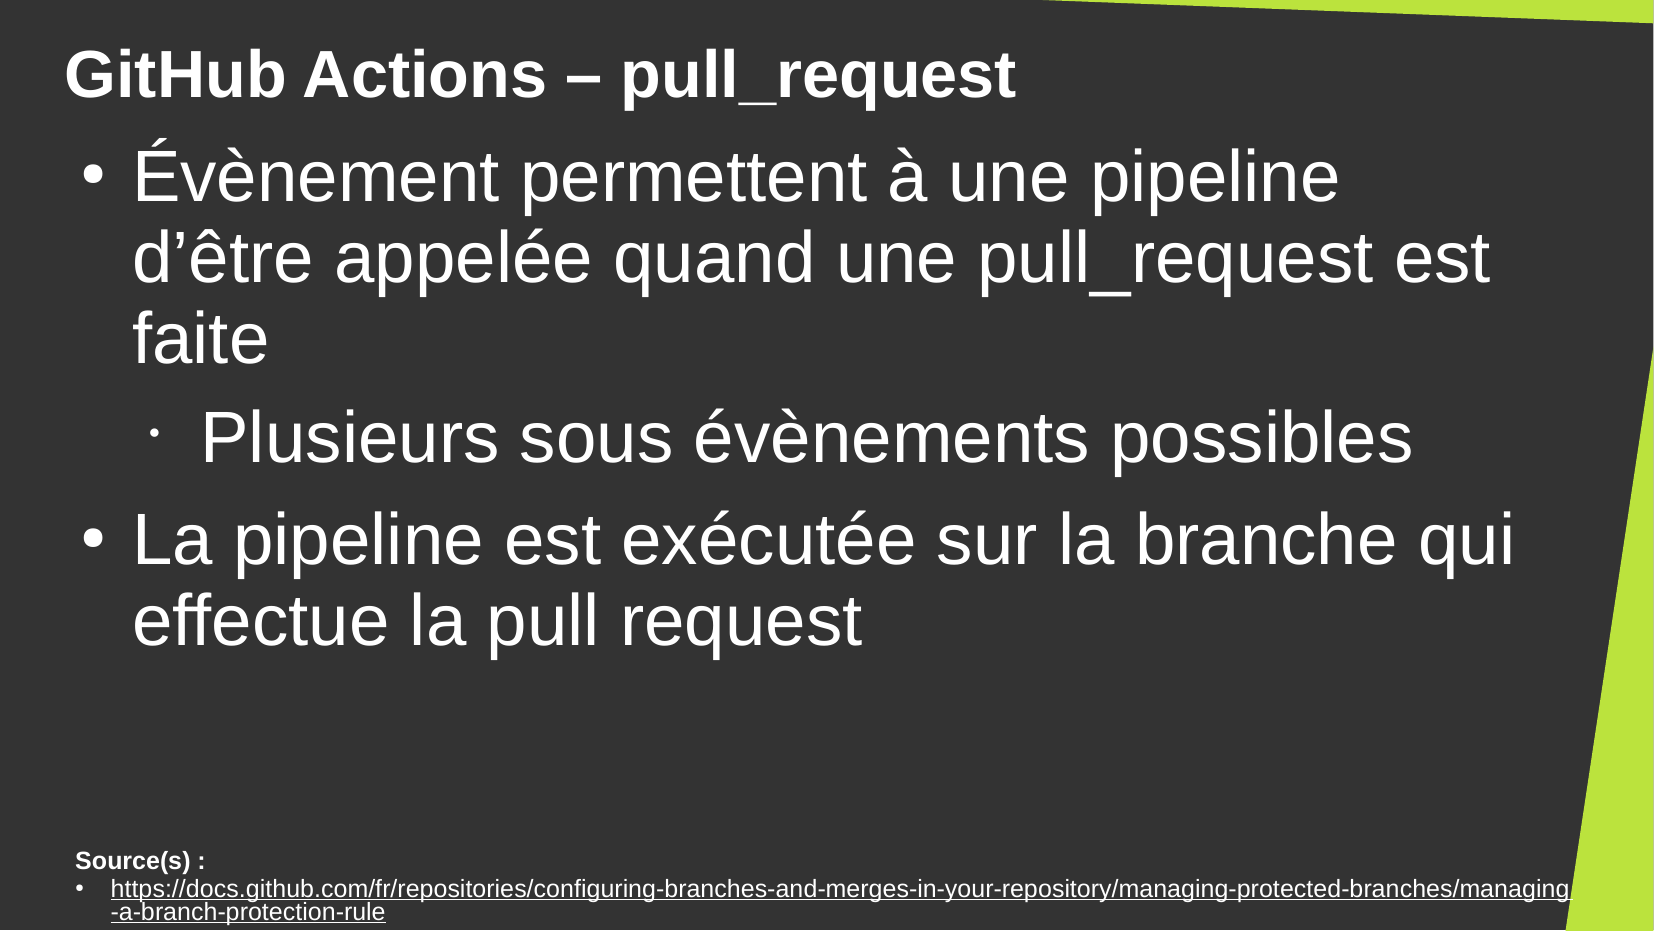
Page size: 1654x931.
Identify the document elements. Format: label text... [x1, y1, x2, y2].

title GitHub Actions – pull_request [64, 37, 1577, 119]
list Évènement permettent à une pipeline d’être appelée quand une pull_request est faite Plusieurs sous évènements possibles La pipeline est exécutée sur la branche qui effectue la pull request [63, 135, 1542, 662]
text_box [1565, 342, 1654, 931]
text_box [1042, 0, 1654, 24]
text_box Source(s) : https://docs.github.com/fr/repositories/configuring-branches-and-merges-in-your-repository/managing-protected-branches/managing-a-branch-protection-rule [60, 801, 1595, 911]
